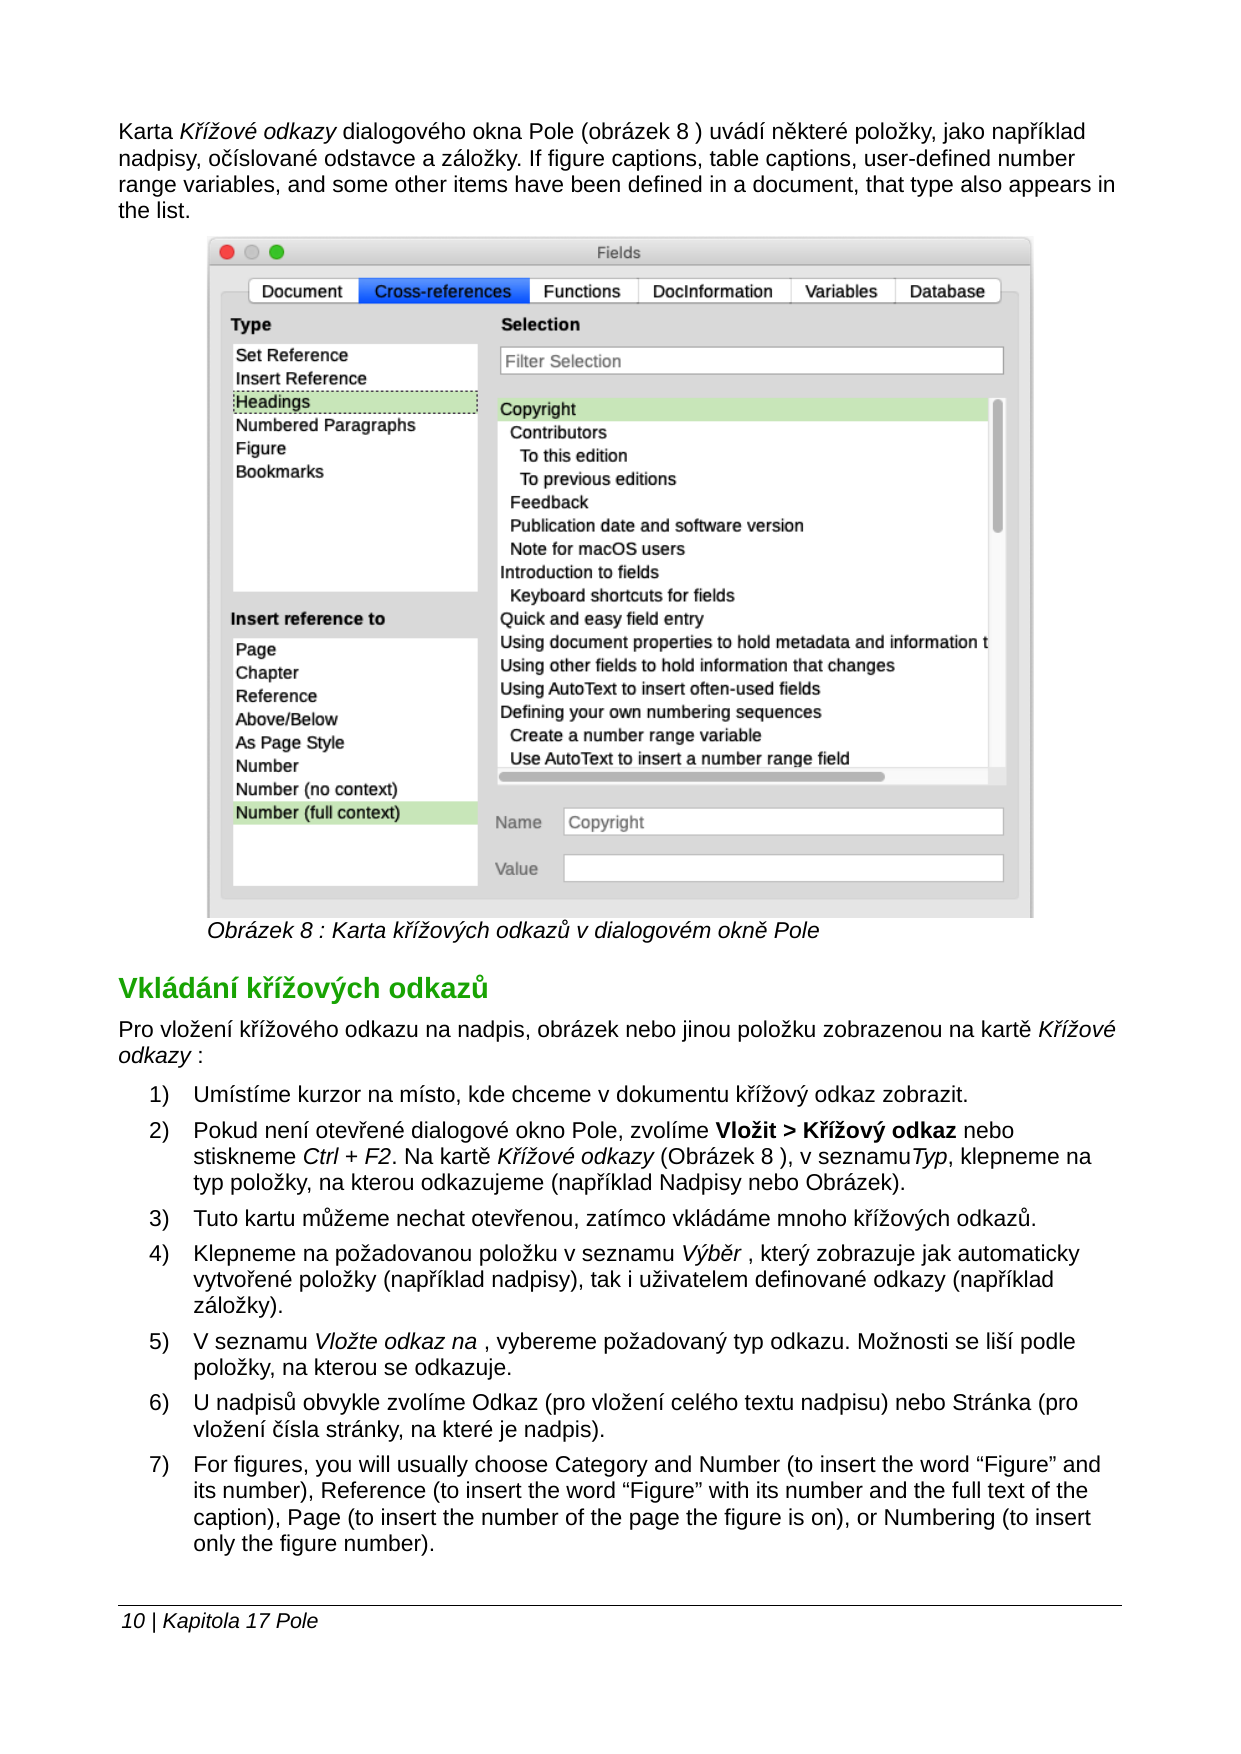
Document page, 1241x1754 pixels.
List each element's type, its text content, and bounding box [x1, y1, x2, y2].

list For figures, you will usually choose Category and Number (to insert the word “Figure” and its number), Reference (to insert the word “Figure” with its number and the full text of the caption), Page (to insert the number of the page the figure is on), or Numbering (to insert only the figure number). [169, 1451, 1122, 1556]
list U nadpisů obvykle zvolíme Odkaz (pro vložení celého textu nadpisu) nebo Stránka (pro vložení čísla stránky, na které je nadpis). [169, 1389, 1122, 1442]
list Klepneme na požadovanou položku v seznamu Výběr , který zobrazuje jak automaticky vytvořené položky (například nadpisy), tak i uživatelem definované odkazy (například záložky). [169, 1240, 1122, 1319]
picture [206, 236, 1034, 918]
list Pro vložení křížového odkazu na nadpis, obrázek nebo jinou položku zobrazenou na kartě Křížové odkazy : [118, 1016, 1122, 1069]
text Obrázek 8 : Karta křížových odkazů v dialogovém okně Pole [207, 918, 1033, 944]
list V seznamu Vložte odkaz na , vybereme požadovaný typ odkazu. Možnosti se liší podle položky, na kterou se odkazuje. [169, 1328, 1122, 1380]
subtitle Vkládání křížových odkazů [118, 971, 1122, 1004]
list Pokud není otevřené dialogové okno Pole, zvolíme Vložit > Křížový odkaz nebo stiskneme Ctrl + F2. Na kartě Křížové odkazy (Obrázek 8 ), v seznamuTyp, klepneme na typ položky, na kterou odkazujeme (například Nadpisy nebo Obrázek). [169, 1117, 1122, 1196]
list Umístíme kurzor na místo, kde chceme v dokumentu křížový odkaz zobrazit. [169, 1081, 1122, 1108]
text Karta Křížové odkazy dialogového okna Pole (obrázek 8 ) uvádí některé položky, jako například nadpisy, očíslované odstavce a záložky. If figure captions, table captions, user-defined number range variables, and some other items have been defined in a document, that type also appears in the list. [118, 118, 1122, 223]
list Tuto kartu můžeme nechat otevřenou, zatímco vkládáme mnoho křížových odkazů. [169, 1204, 1122, 1231]
